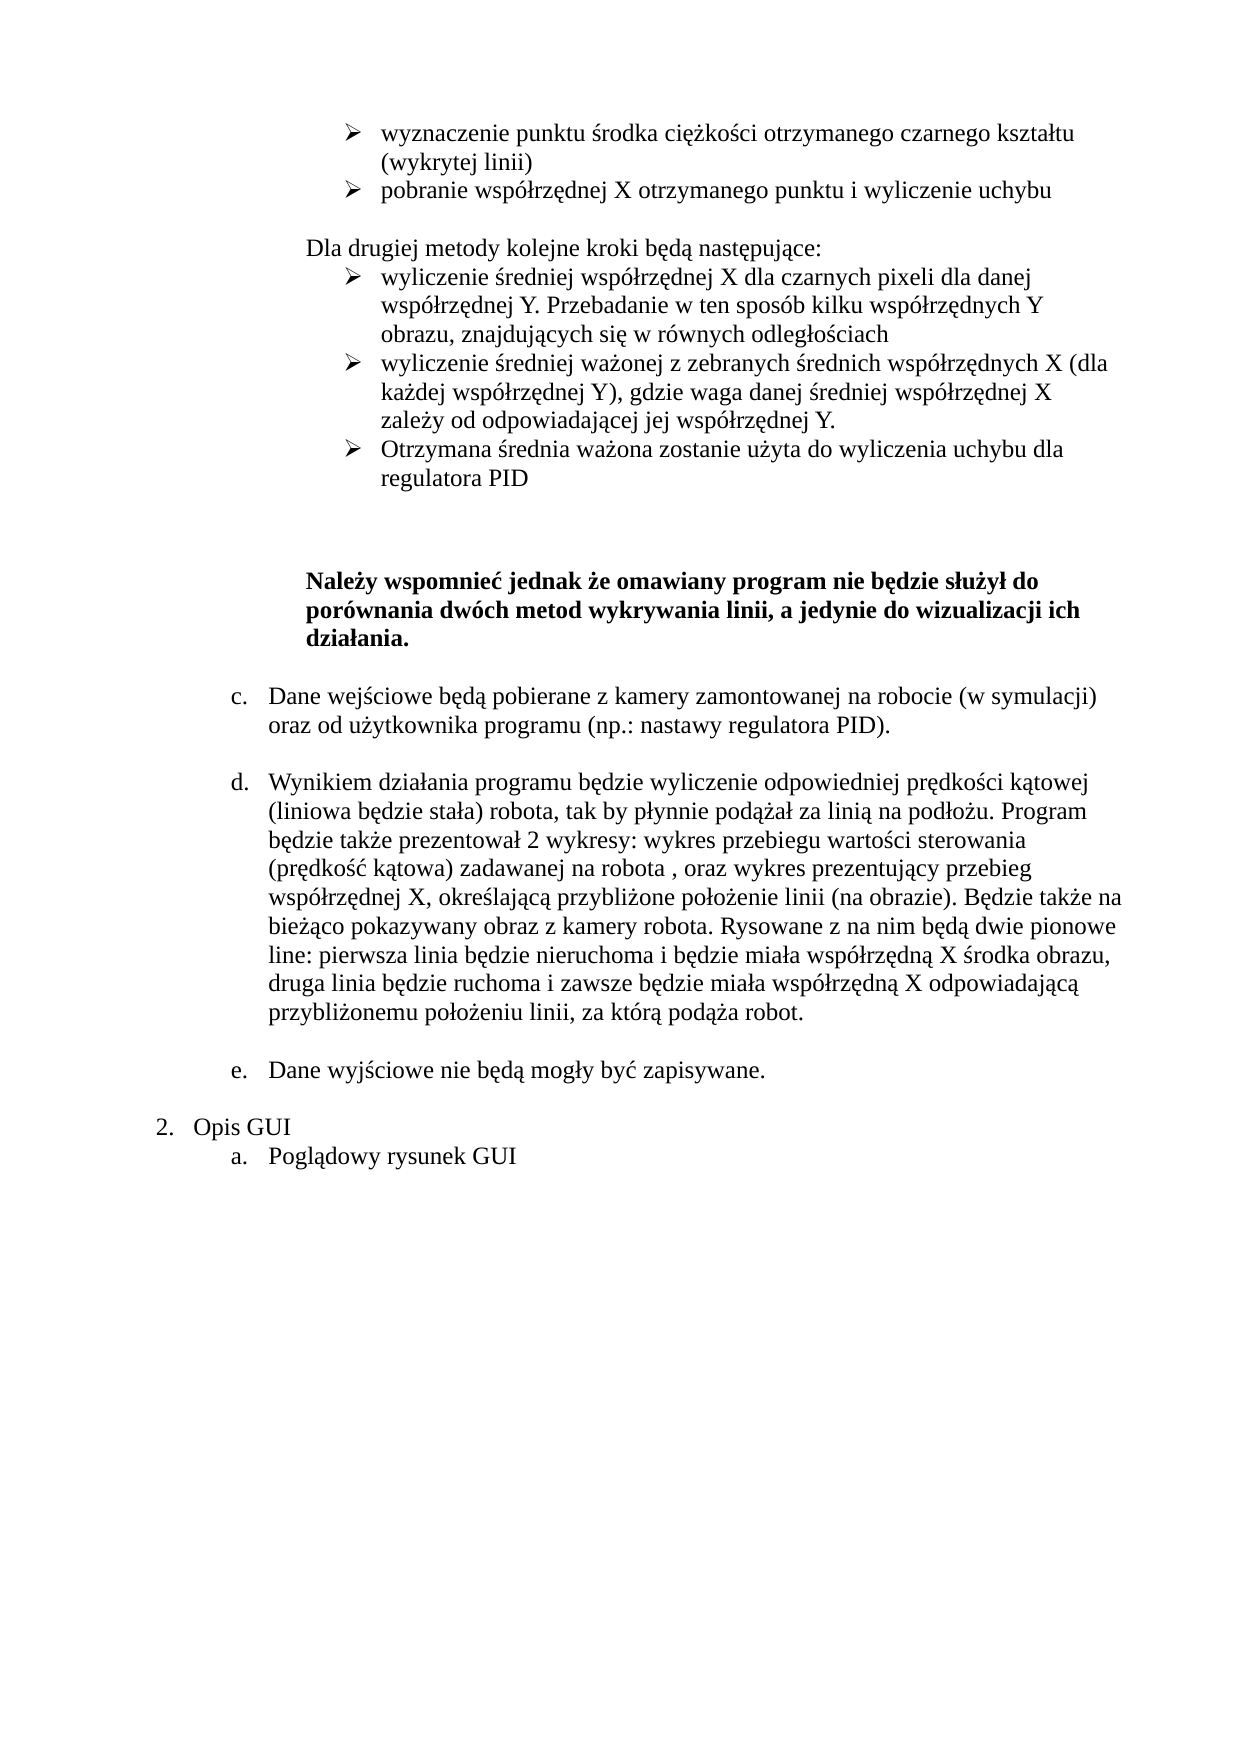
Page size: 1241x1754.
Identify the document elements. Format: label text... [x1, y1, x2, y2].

list Otrzymana średnia ważona zostanie użyta do wyliczenia uchybu dla regulatora PID [343, 434, 1122, 492]
list wyliczenie średniej ważonej z zebranych średnich współrzędnych X (dla każdej współrzędnej Y), gdzie waga danej średniej współrzędnej X zależy od odpowiadającej jej współrzędnej Y. [343, 348, 1122, 434]
list wyliczenie średniej współrzędnej X dla czarnych pixeli dla danej współrzędnej Y. Przebadanie w ten sposób kilku współrzędnych Y obrazu, znajdujących się w równych odległościach [343, 262, 1122, 348]
list Wynikiem działania programu będzie wyliczenie odpowiedniej prędkości kątowej (liniowa będzie stała) robota, tak by płynnie podążał za linią na podłożu. Program będzie także prezentował 2 wykresy: wykres przebiegu wartości sterowania (prędkość kątowa) zadawanej na robota , oraz wykres prezentujący przebieg współrzędnej X, określającą przybliżone położenie linii (na obrazie). Będzie także na bieżąco pokazywany obraz z kamery robota. Rysowane z na nim będą dwie pionowe line: pierwsza linia będzie nieruchoma i będzie miała współrzędną X środka obrazu, druga linia będzie ruchoma i zawsze będzie miała współrzędną X odpowiadającą przybliżonemu położeniu linii, za którą podąża robot. [231, 767, 1122, 1026]
list Dla drugiej metody kolejne kroki będą następujące: [268, 233, 1122, 262]
list pobranie współrzędnej X otrzymanego punktu i wyliczenie uchybu [343, 176, 1122, 204]
list wyznaczenie punktu środka ciężkości otrzymanego czarnego kształtu (wykrytej linii) [343, 118, 1122, 176]
list Dane wejściowe będą pobierane z kamery zamontowanej na robocie (w symulacji) oraz od użytkownika programu (np.: nastawy regulatora PID). [231, 681, 1122, 738]
list Należy wspomnieć jednak że omawiany program nie będzie służył do porównania dwóch metod wykrywania linii, a jedynie do wizualizacji ich działania. [268, 566, 1122, 652]
list Poglądowy rysunek GUI [231, 1141, 1122, 1170]
list Dane wyjściowe nie będą mogły być zapisywane. [231, 1055, 1122, 1083]
list Opis GUI [156, 1112, 1122, 1141]
